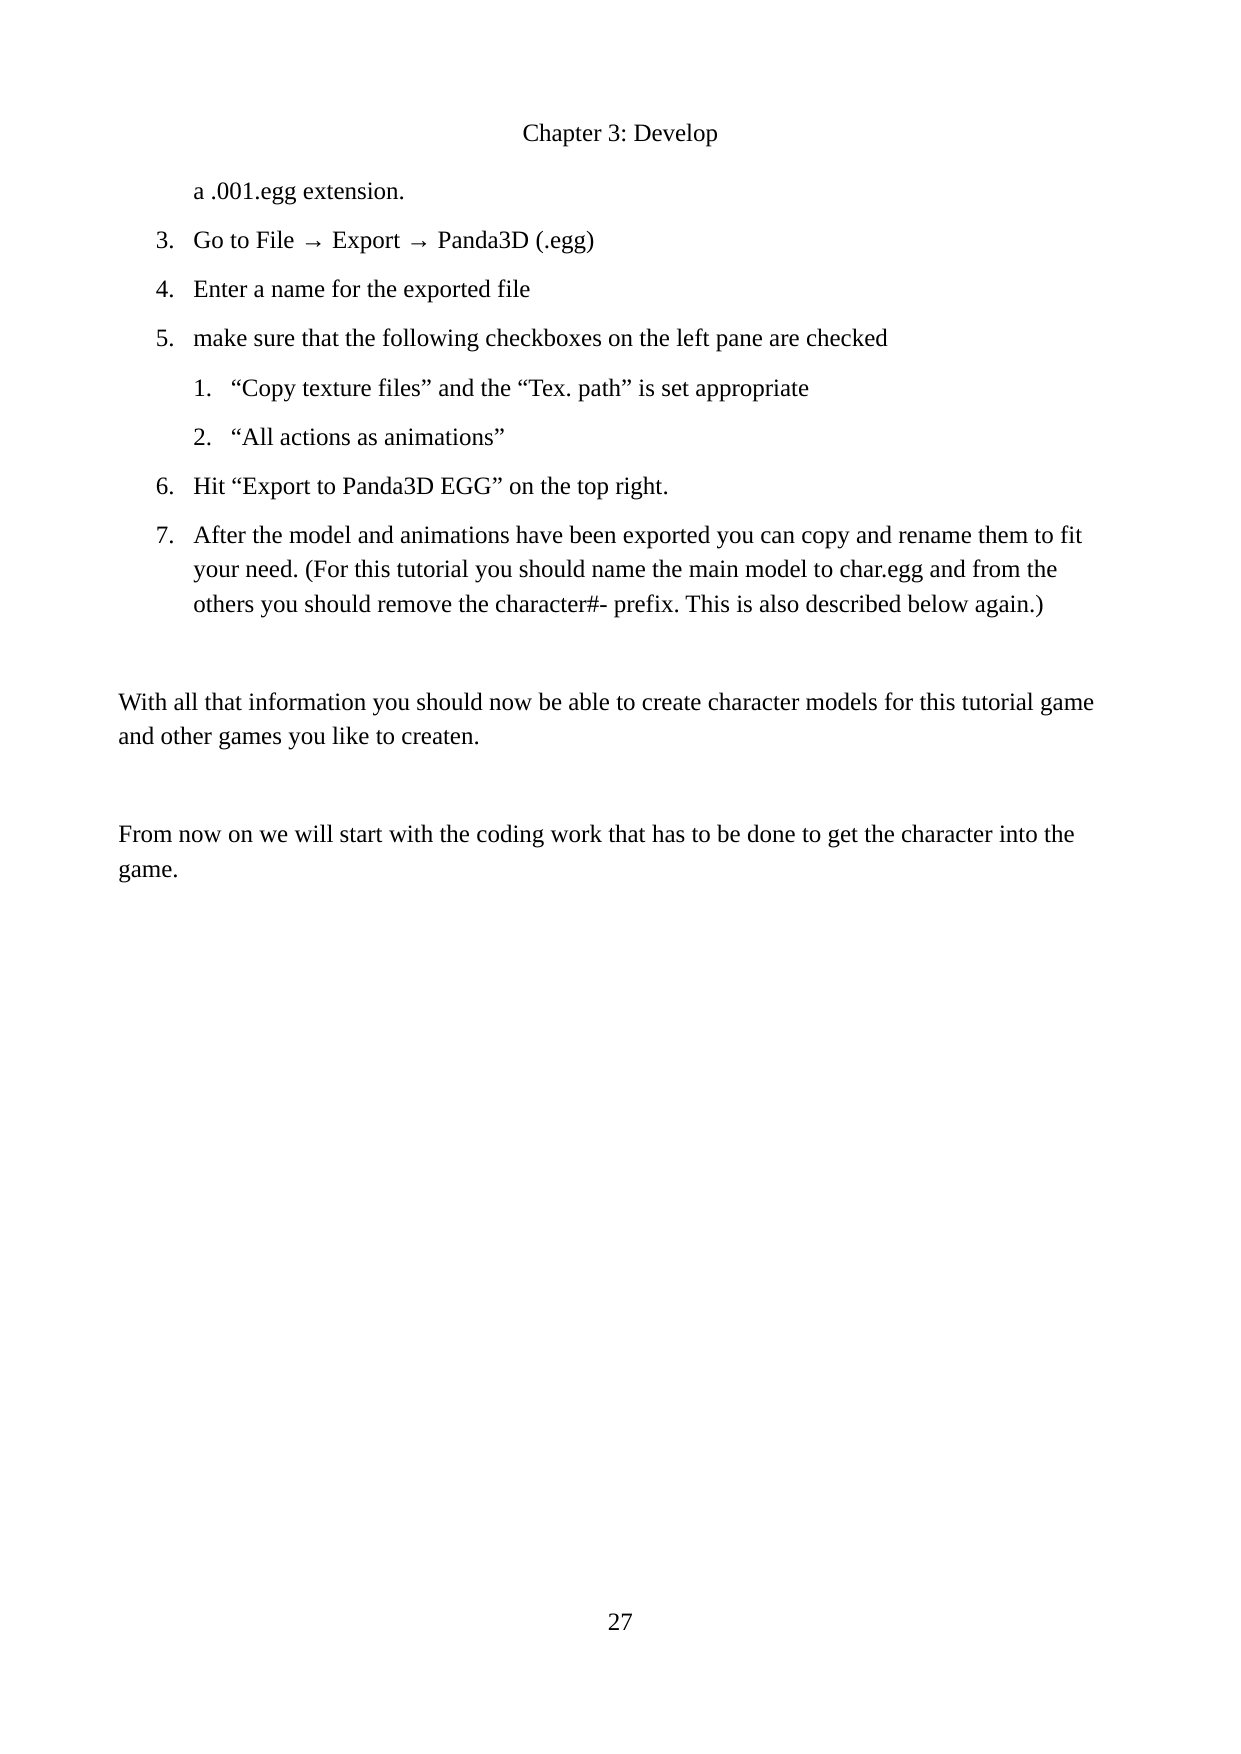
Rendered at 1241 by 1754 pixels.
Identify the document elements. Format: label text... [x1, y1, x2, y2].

text With all that information you should now be able to create character models for this tutorial game and other games you like to createn. [118, 687, 1122, 750]
list Hit “Export to Panda3D EGG” on the top right. [156, 471, 1122, 499]
list Enter a name for the exported file [156, 274, 1122, 303]
list “All actions as animations” [193, 422, 1122, 450]
text From now on we will start with the coding work that has to be done to get the character into the game. [118, 819, 1122, 883]
list make sure that the following checkboxes on the left pane are checked [156, 323, 1122, 352]
list Go to File → Export → Panda3D (.egg) [156, 225, 1122, 254]
list a .001.egg extension. [156, 176, 1122, 205]
list After the model and animations have been exported you can copy and rename them to fit your need. (For this tutorial you should name the main model to char.egg and from the others you should remove the character#- prefix. This is also described below again.) [156, 520, 1122, 617]
list “Copy texture files” and the “Tex. path” is set appropriate [193, 373, 1122, 401]
